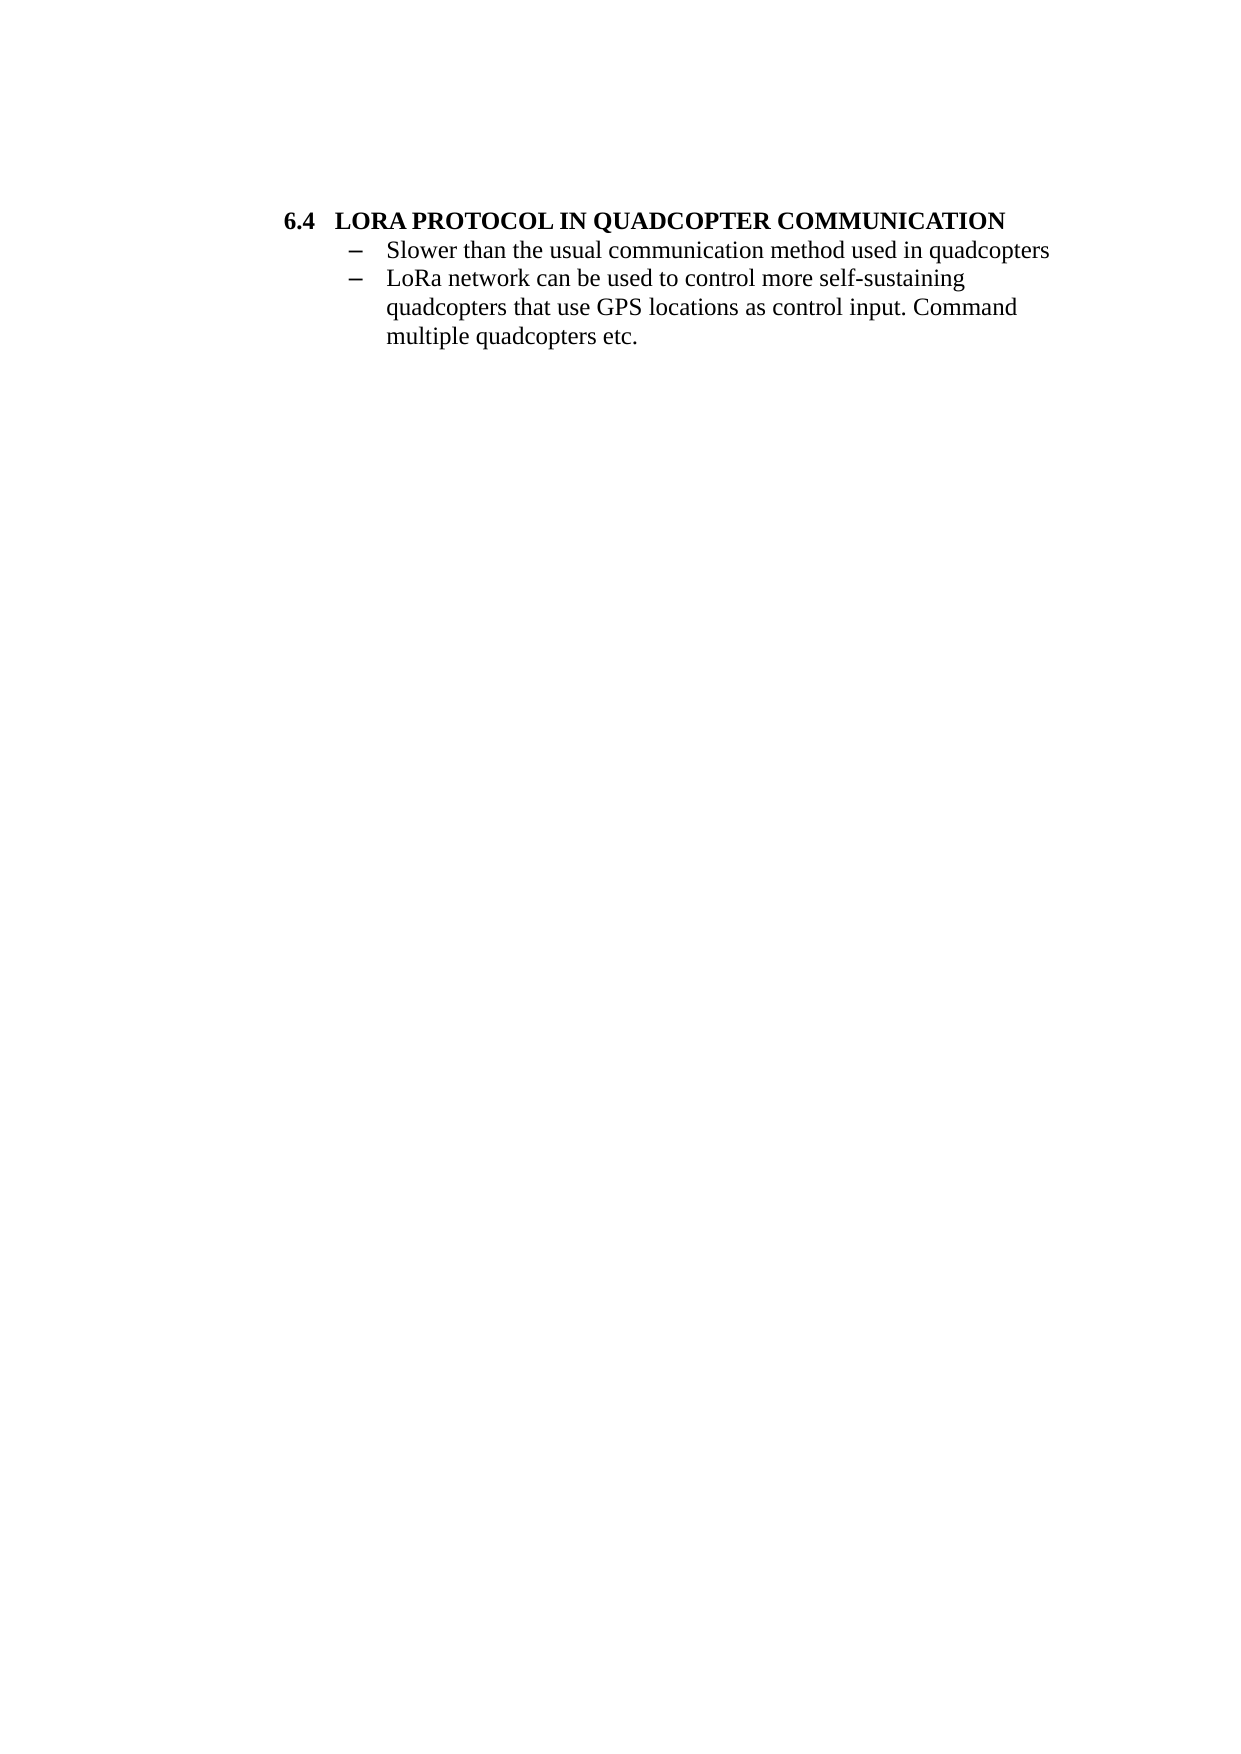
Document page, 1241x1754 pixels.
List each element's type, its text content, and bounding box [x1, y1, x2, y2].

list LoRa network can be used to control more self-sustaining quadcopters that use GPS locations as control input. Command multiple quadcopters etc. [349, 263, 1063, 350]
list Slower than the usual communication method used in quadcopters [349, 235, 1063, 263]
subtitle Lora protocol in quadcopter communication [283, 206, 1063, 235]
